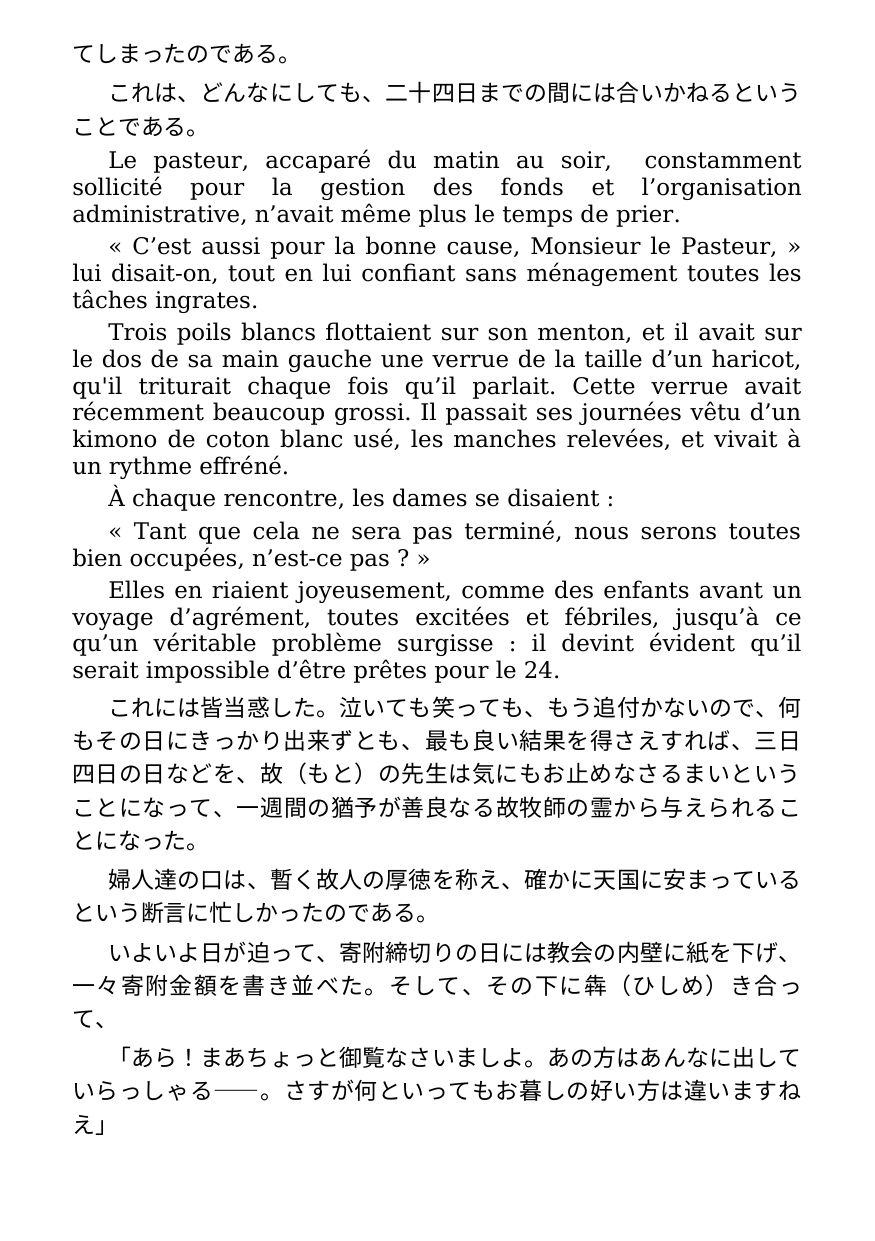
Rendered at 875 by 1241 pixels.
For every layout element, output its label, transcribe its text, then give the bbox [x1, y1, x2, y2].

text À chaque rencontre, les dames se disaient : [72, 485, 802, 512]
text Trois poils blancs flottaient sur son menton, et il avait sur le dos de sa main gauche une verrue de la taille d’un haricot, qu'il triturait chaque fois qu’il parlait. Cette verrue avait récemment beaucoup grossi. Il passait ses journées vêtu d’un kimono de coton blanc usé, les manches relevées, et vivait à un rythme effréné. [72, 319, 802, 479]
text これは、どんなにしても、二十四日までの間には合いかねるということである。 [72, 75, 802, 142]
text てしまったのである。 [72, 36, 802, 69]
text « Tant que cela ne sera pas terminé, nous serons toutes bien occupées, n’est-ce pas ? » [72, 518, 802, 571]
text これには皆当惑した。泣いても笑っても、もう追付かないので、何もその日にきっかり出来ずとも、最も良い結果を得さえすれば、三日四日の日などを、故（もと）の先生は気にもお止めなさるまいということになって、一週間の猶予が善良なる故牧師の霊から与えられることになった。 [72, 690, 802, 856]
text « C’est aussi pour la bonne cause, Monsieur le Pasteur, » lui disait-on, tout en lui confiant sans ménagement toutes les tâches ingrates. [72, 233, 802, 313]
text Elles en riaient joyeusement, comme des enfants avant un voyage d’agrément, toutes excitées et fébriles, jusqu’à ce qu’un véritable problème surgisse : il devint évident qu’il serait impossible d’être prêtes pour le 24. [72, 577, 802, 684]
text 婦人達の口は、暫く故人の厚徳を称え、確かに天国に安まっているという断言に忙しかったのである。 [72, 862, 802, 928]
text いよいよ日が迫って、寄附締切りの日には教会の内壁に紙を下げ、一々寄附金額を書き並べた。そして、その下に犇（ひしめ）き合って、 [72, 934, 802, 1034]
text Le pasteur, accaparé du matin au soir, constamment sollicité pour la gestion des fonds et l’organisation administrative, n’avait même plus le temps de prier. [72, 148, 802, 228]
text 「あら！まあちょっと御覧なさいましよ。あの方はあんなに出していらっしゃる――。さすが何といってもお暮しの好い方は違いますねえ」 [72, 1040, 802, 1140]
